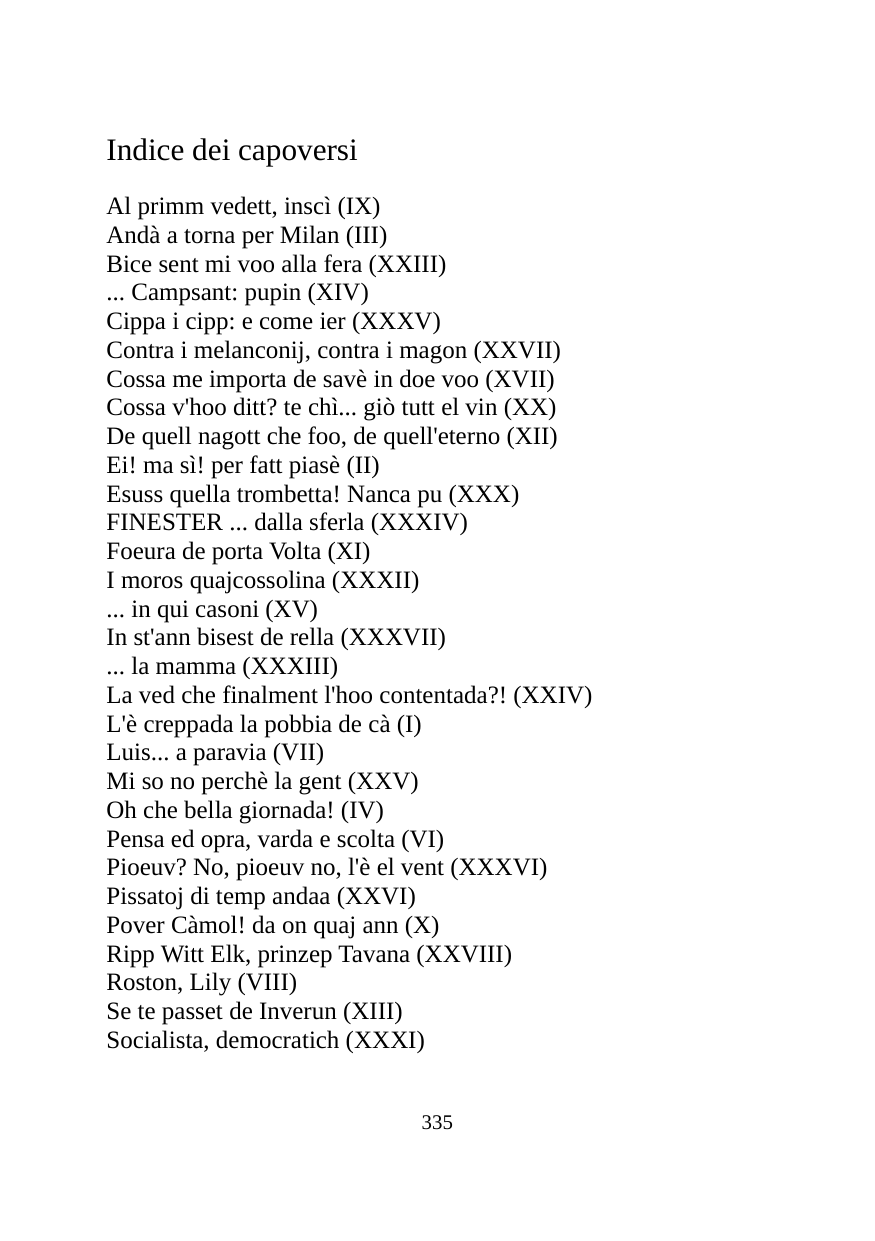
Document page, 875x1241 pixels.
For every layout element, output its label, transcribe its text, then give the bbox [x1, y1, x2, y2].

text Oh che bella giornada! (IV) [106, 795, 768, 824]
text Pissatoj di temp andaa (XXVI) [106, 881, 768, 910]
text La ved che finalment l'hoo contentada?! (XXIV) [106, 680, 768, 709]
text ... Campsant: pupin (XIV) [106, 277, 768, 306]
text Contra i melanconij, contra i magon (XXVII) [106, 335, 768, 364]
text I moros quajcossolina (XXXII) [106, 565, 768, 594]
text ... in qui casoni (XV) [106, 594, 768, 622]
text Ei! ma sì! per fatt piasè (II) [106, 450, 768, 479]
text Esuss quella trombetta! Nanca pu (XXX) [106, 479, 768, 507]
subtitle Indice dei capoversi [106, 131, 768, 167]
text Luis... a paravia (VII) [106, 737, 768, 766]
text FINESTER ... dalla sferla (XXXIV) [106, 507, 768, 536]
text Cossa v'hoo ditt? te chì... giò tutt el vin (XX) [106, 392, 768, 421]
text L'è creppada la pobbia de cà (I) [106, 709, 768, 737]
text Cossa me importa de savè in doe voo (XVII) [106, 364, 768, 392]
text Al primm vedett, inscì (IX) [106, 191, 768, 220]
text Pensa ed opra, varda e scolta (VI) [106, 824, 768, 852]
text Ripp Witt Elk, prinzep Tavana (XXVIII) [106, 939, 768, 967]
text Andà a torna per Milan (III) [106, 220, 768, 249]
text Foeura de porta Volta (XI) [106, 536, 768, 565]
text Bice sent mi voo alla fera (XXIII) [106, 249, 768, 277]
text Socialista, democratich (XXXI) [106, 1025, 768, 1054]
text Mi so no perchè la gent (XXV) [106, 766, 768, 795]
text In st'ann bisest de rella (XXXVII) [106, 622, 768, 651]
text ... la mamma (XXXIII) [106, 651, 768, 680]
text Se te passet de Inverun (XIII) [106, 996, 768, 1025]
text Roston, Lily (VIII) [106, 967, 768, 996]
text Pover Càmol! da on quaj ann (X) [106, 910, 768, 939]
text Pioeuv? No, pioeuv no, l'è el vent (XXXVI) [106, 852, 768, 881]
text De quell nagott che foo, de quell'eterno (XII) [106, 421, 768, 450]
text Cippa i cipp: e come ier (XXXV) [106, 306, 768, 335]
